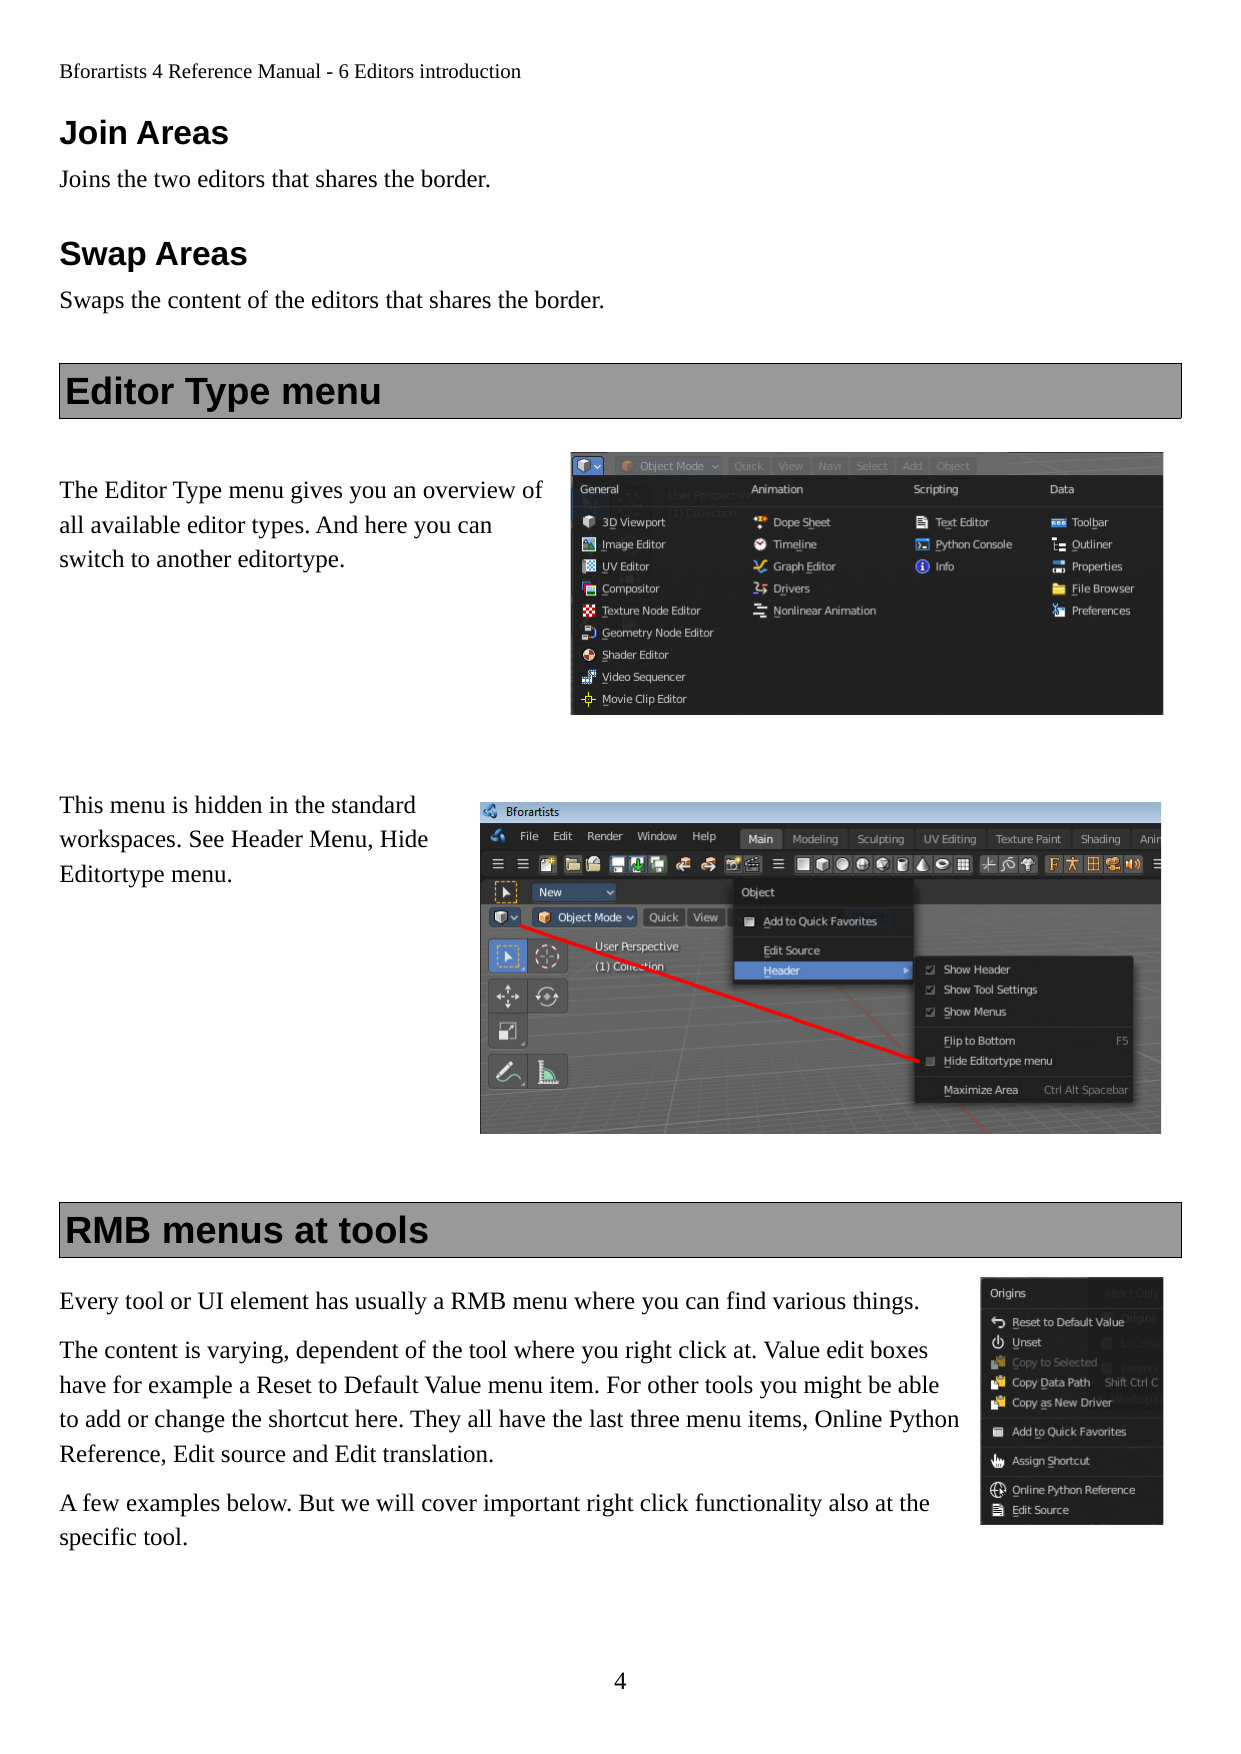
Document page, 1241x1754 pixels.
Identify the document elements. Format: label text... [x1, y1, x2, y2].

subtitle Swap Areas [59, 234, 1181, 272]
text A few examples below. But we will cover important right click functionality also at the specific tool. [59, 1488, 1181, 1551]
text The content is varying, dependent of the tool where you right click at. Value edit boxes have for example a Reset to Default Value menu item. For other tools you might be able to add or change the shortcut here. They all have the last three menu items, Online Python Reference, Edit source and Edit translation. [59, 1335, 980, 1467]
text This menu is hidden in the standard workspaces. See Header Menu, Hide Editortype menu. [59, 790, 1181, 887]
picture [480, 802, 1162, 1134]
subtitle Join Areas [59, 113, 1181, 151]
text Swaps the content of the editors that shares the border. [59, 285, 1181, 313]
table_header RMB menus at tools [60, 1203, 1181, 1257]
picture [570, 452, 1164, 715]
picture [980, 1277, 1164, 1525]
text Joins the two editors that shares the border. [59, 164, 1181, 192]
text Every tool or UI element has usually a RMB menu where you can find various things. [59, 1286, 980, 1315]
table_header Editor Type menu [60, 364, 1181, 418]
text The Editor Type menu gives you an overview of all available editor types. And here you can switch to another editortype. [59, 475, 570, 573]
